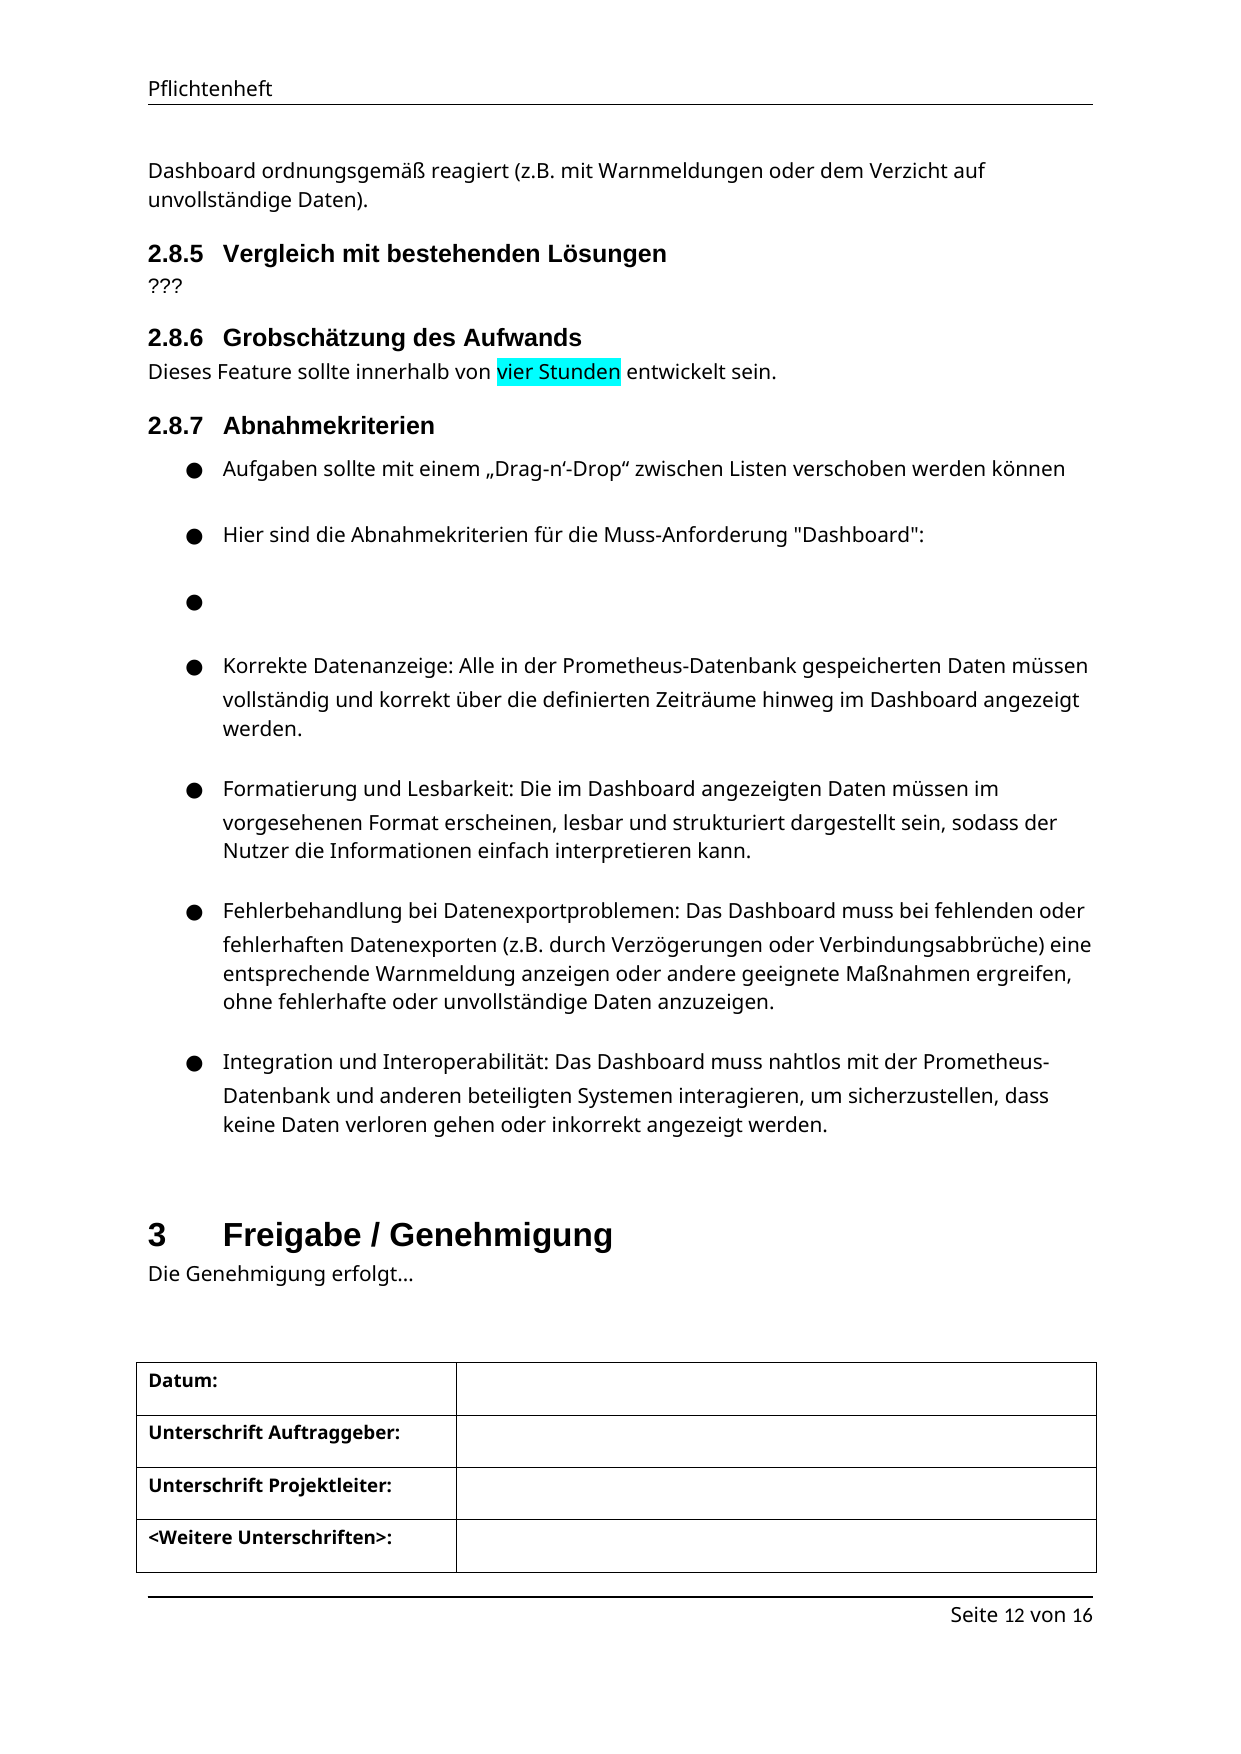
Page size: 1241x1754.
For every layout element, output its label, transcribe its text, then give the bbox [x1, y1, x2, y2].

table_header [457, 1363, 1096, 1414]
list Abnahmekriterien [148, 411, 1093, 440]
table_header Datum: [137, 1363, 456, 1414]
list Integration und Interoperabilität: Das Dashboard muss nahtlos mit der Prometheus-Datenbank und anderen beteiligten Systemen interagieren, um sicherzustellen, dass keine Daten verloren gehen oder inkorrekt angezeigt werden. [185, 1039, 1093, 1138]
list Vergleich mit bestehenden Lösungen [148, 238, 1093, 267]
table_cell [457, 1468, 1096, 1519]
list Freigabe / Genehmigung [148, 1215, 1093, 1253]
text ??? [148, 273, 1093, 297]
list Aufgaben sollte mit einem „Drag-n‘-Drop“ zwischen Listen verschoben werden können [185, 446, 1093, 489]
list Fehlerbehandlung bei Datenexportproblemen: Das Dashboard muss bei fehlenden oder fehlerhaften Datenexporten (z.B. durch Verzögerungen oder Verbindungsabbrüche) eine entsprechende Warnmeldung anzeigen oder andere geeignete Maßnahmen ergreifen, ohne fehlerhafte oder unvollständige Daten anzuzeigen. [185, 888, 1093, 1016]
text Dieses Feature sollte innerhalb von vier Stunden entwickelt sein. [148, 357, 1093, 386]
table_cell <Weitere Unterschriften>: [137, 1520, 456, 1572]
text Die Genehmigung erfolgt… [148, 1259, 1093, 1288]
table_cell [457, 1416, 1096, 1467]
table_cell Unterschrift Projektleiter: [137, 1468, 456, 1519]
list Korrekte Datenanzeige: Alle in der Prometheus-Datenbank gespeicherten Daten müssen vollständig und korrekt über die definierten Zeiträume hinweg im Dashboard angezeigt werden. [185, 643, 1093, 742]
table_cell [457, 1520, 1096, 1572]
list Formatierung und Lesbarkeit: Die im Dashboard angezeigten Daten müssen im vorgesehenen Format erscheinen, lesbar und strukturiert dargestellt sein, sodass der Nutzer die Informationen einfach interpretieren kann. [185, 765, 1093, 865]
text Dashboard ordnungsgemäß reagiert (z.B. mit Warnmeldungen oder dem Verzicht auf unvollständige Daten). [148, 157, 1093, 213]
list Grobschätzung des Aufwands [148, 322, 1093, 351]
table_cell Unterschrift Auftraggeber: [137, 1416, 456, 1467]
list Hier sind die Abnahmekriterien für die Muss-Anforderung "Dashboard": [185, 512, 1093, 554]
